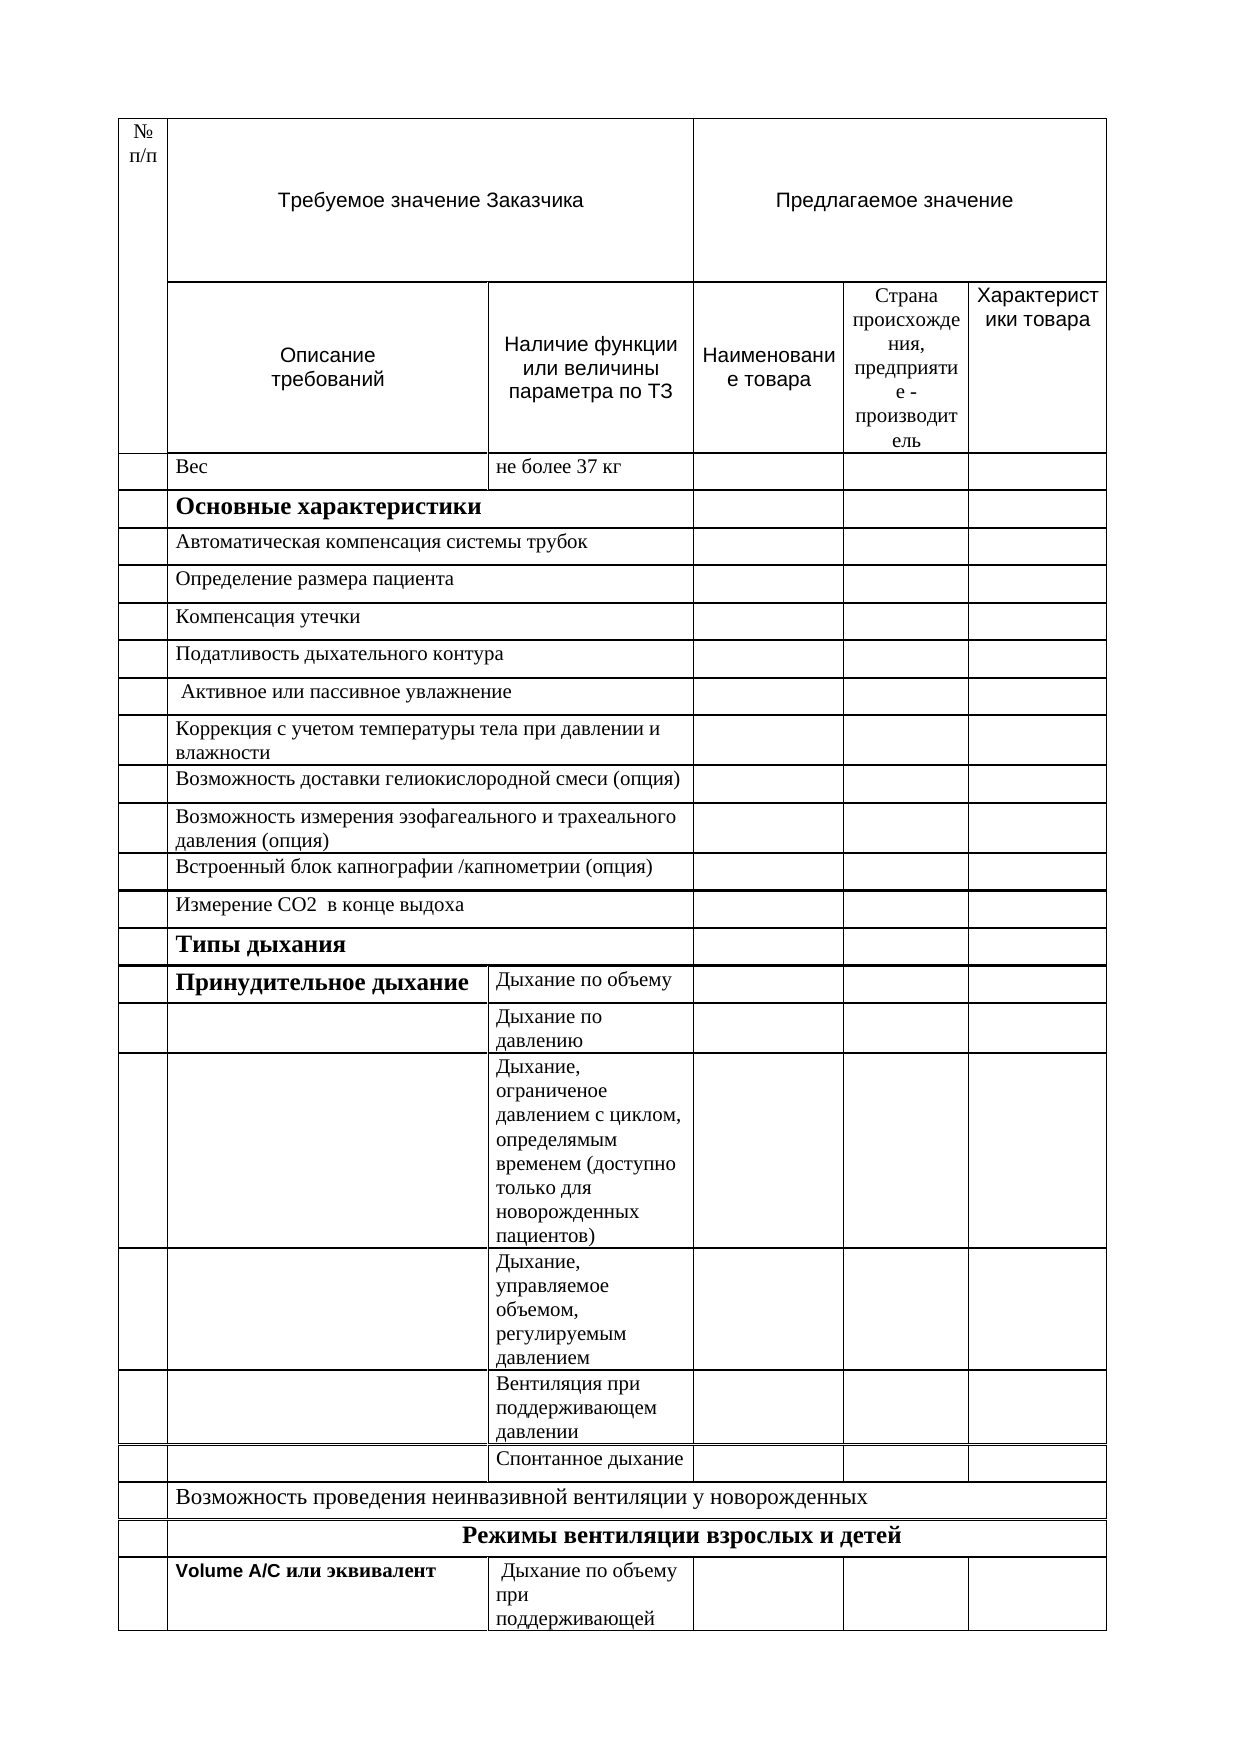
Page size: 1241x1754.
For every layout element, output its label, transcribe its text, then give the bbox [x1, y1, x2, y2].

table_cell [119, 529, 167, 564]
table_cell [694, 641, 843, 677]
table_cell Измерение CO2 в конце выдоха [168, 892, 693, 927]
table_cell [694, 892, 843, 927]
table_cell [119, 1446, 167, 1481]
table_cell Дыхание, ограниченое давлением с циклом, определямым временем (доступно только для новорожденных пациентов) [489, 1054, 693, 1247]
table_cell [119, 1054, 167, 1247]
table_cell Страна происхождения, предприятие -производитель [844, 283, 968, 452]
table_cell [694, 1446, 843, 1481]
table_cell [844, 1004, 968, 1052]
table_cell [969, 766, 1106, 802]
table_cell Вентиляция при поддерживающем давлении [489, 1371, 693, 1443]
table_cell Активное или пассивное увлажнение [168, 679, 693, 714]
table_cell [119, 804, 167, 852]
table_cell [119, 1558, 167, 1630]
table_cell [119, 641, 167, 677]
table_cell [694, 1249, 843, 1369]
table_cell [844, 716, 968, 764]
table_cell [694, 967, 843, 1002]
table_cell [694, 804, 843, 852]
table_cell Вес [168, 454, 487, 489]
table_cell [119, 491, 167, 527]
table_header № п/п [119, 119, 167, 453]
table_cell [969, 566, 1106, 602]
table_cell не более 37 кг [489, 454, 693, 489]
table_cell [168, 1371, 487, 1443]
table_cell [694, 716, 843, 764]
table_cell [844, 929, 968, 964]
table_cell [969, 641, 1106, 677]
table_cell [694, 491, 843, 527]
table_cell [844, 641, 968, 677]
table_cell [969, 967, 1106, 1002]
table_cell [844, 892, 968, 927]
table_cell [844, 854, 968, 889]
table_cell [694, 454, 843, 489]
table_cell [969, 604, 1106, 639]
table_cell Встроенный блок капнографии /капнометрии (опция) [168, 854, 693, 889]
table_cell [969, 491, 1106, 527]
table_cell [694, 1004, 843, 1052]
table_cell [844, 1054, 968, 1247]
table_cell [119, 1004, 167, 1052]
table_cell [119, 1371, 167, 1443]
table_cell Дыхание по давлению [489, 1004, 693, 1052]
table_cell [119, 1483, 167, 1518]
table_cell [969, 1004, 1106, 1052]
table_cell [694, 604, 843, 639]
table_cell [844, 804, 968, 852]
table_cell Дыхание по объему [489, 967, 693, 1002]
table_cell [119, 1249, 167, 1369]
table_cell Податливость дыхательного контура [168, 641, 693, 677]
table_cell Характеристики товара [969, 283, 1106, 452]
table_cell Наименование товара [694, 283, 843, 452]
table_cell Автоматическая компенсация системы трубок [168, 529, 693, 564]
table_cell [969, 529, 1106, 564]
table_cell [694, 566, 843, 602]
table_cell [844, 604, 968, 639]
table_cell Возможность доставки гелиокислородной смеси (опция) [168, 766, 693, 802]
table_cell [694, 766, 843, 802]
table_cell [844, 1558, 968, 1630]
table_cell Коррекция с учетом температуры тела при давлении и влажности [168, 716, 693, 764]
table_cell Принудительное дыхание [168, 967, 487, 1002]
table_cell [844, 1371, 968, 1443]
table_cell [694, 679, 843, 714]
table_cell [119, 1521, 167, 1556]
table_cell [694, 529, 843, 564]
table_cell [969, 1371, 1106, 1443]
table_cell [119, 454, 167, 489]
table_cell Режимы вентиляции взрослых и детей [168, 1521, 1106, 1556]
table_cell [969, 1054, 1106, 1247]
table_cell Описание требований [168, 283, 487, 452]
table_cell [844, 491, 968, 527]
table_cell [694, 929, 843, 964]
table_cell Volume A/C или эквивалент [168, 1558, 487, 1630]
table_cell [969, 1446, 1106, 1481]
table_cell [969, 454, 1106, 489]
table_cell [119, 766, 167, 802]
table_cell [844, 1446, 968, 1481]
table_cell [844, 454, 968, 489]
table_cell Компенсация утечки [168, 604, 693, 639]
table_cell [168, 1004, 487, 1052]
table_cell [694, 1371, 843, 1443]
table_cell [168, 1054, 487, 1247]
table_cell Определение размера пациента [168, 566, 693, 602]
table_header Требуемое значение Заказчика [168, 119, 693, 281]
table_cell Основные характеристики [168, 491, 693, 527]
table_cell [969, 679, 1106, 714]
table_cell [119, 892, 167, 927]
table_header Предлагаемое значение [694, 119, 1106, 281]
table_cell [969, 1249, 1106, 1369]
table_cell [119, 679, 167, 714]
table_cell Наличие функции или величины параметра по ТЗ [489, 283, 693, 452]
table_cell [694, 854, 843, 889]
table_cell [969, 892, 1106, 927]
table_cell Возможность измерения эзофагеального и трахеального давления (опция) [168, 804, 693, 852]
table_cell [168, 1446, 487, 1481]
table_cell [119, 967, 167, 1002]
table_cell [969, 929, 1106, 964]
table_cell [694, 1558, 843, 1630]
table_cell [694, 1054, 843, 1247]
table_cell [119, 566, 167, 602]
table_cell [844, 529, 968, 564]
table_cell [969, 804, 1106, 852]
table_cell [969, 1558, 1106, 1630]
table_cell [844, 566, 968, 602]
table_cell [119, 929, 167, 964]
table_cell [844, 1249, 968, 1369]
table_cell Возможность проведения неинвазивной вентиляции у новорожденных [168, 1483, 1106, 1518]
table_cell [969, 854, 1106, 889]
table_cell [844, 679, 968, 714]
table_cell [969, 716, 1106, 764]
table_cell Дыхание по объему при поддерживающей [489, 1558, 693, 1630]
table_cell Дыхание, управляемое объемом, регулируемым давлением [489, 1249, 693, 1369]
table_cell [168, 1249, 487, 1369]
table_cell [844, 766, 968, 802]
table_cell [119, 604, 167, 639]
table_cell [844, 967, 968, 1002]
table_cell Типы дыхания [168, 929, 693, 964]
table_cell [119, 716, 167, 764]
table_cell Спонтанное дыхание [489, 1446, 693, 1481]
table_cell [119, 854, 167, 889]
